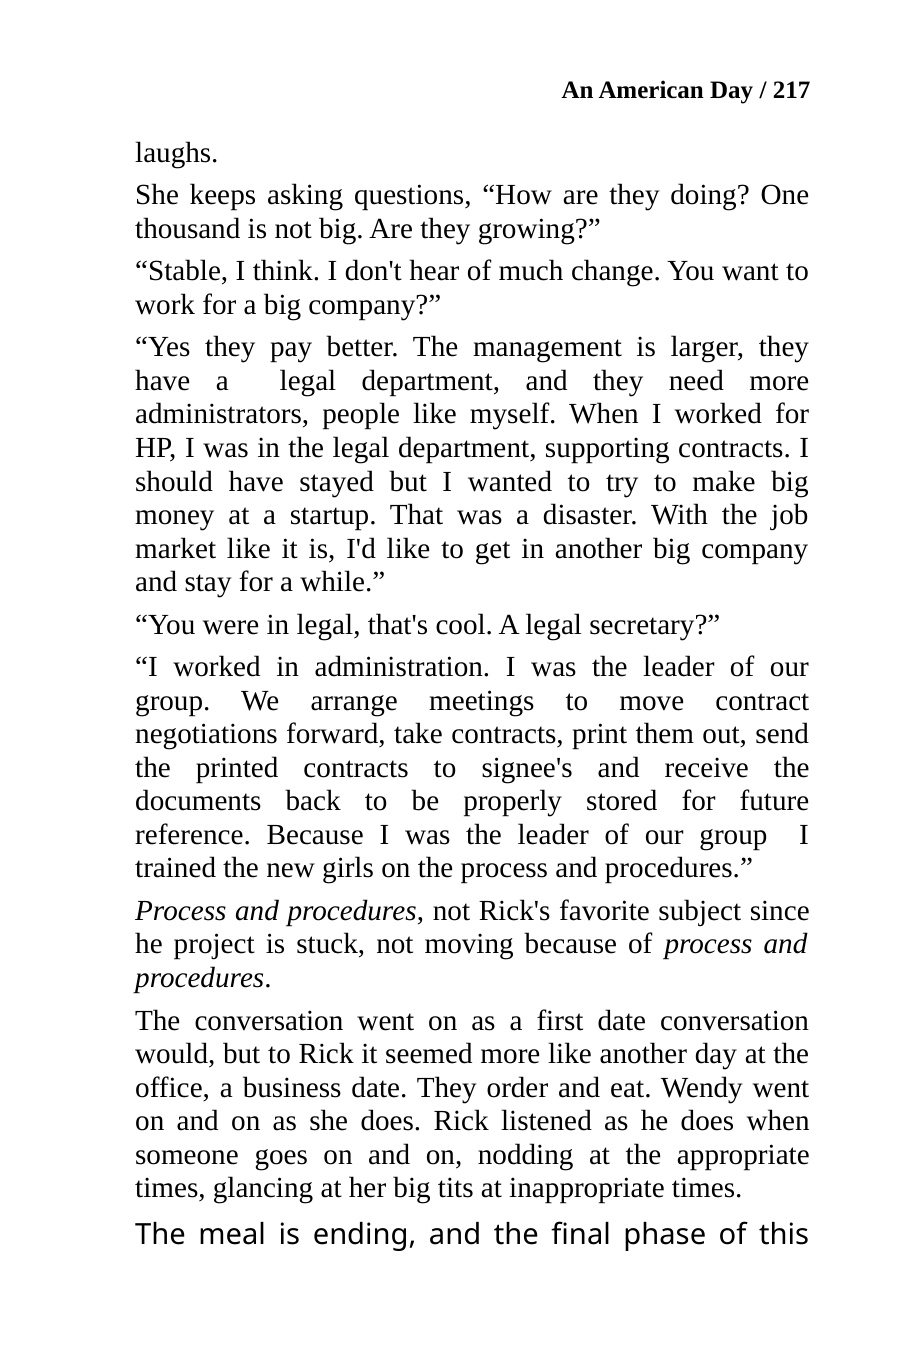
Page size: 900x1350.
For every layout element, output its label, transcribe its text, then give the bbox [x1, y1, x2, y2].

text Process and procedures, not Rick's favorite subject since he project is stuck, not moving because of process and procedures. [135, 893, 810, 994]
text The meal is ending, and the final phase of this [135, 1213, 810, 1253]
text laughs. [135, 135, 810, 168]
text “Yes they pay better. The management is larger, they have a legal department, and they need more administrators, people like myself. When I worked for HP, I was in the legal department, supporting contracts. I should have stayed but I wanted to try to make big money at a startup. That was a disaster. With the job market like it is, I'd like to get in another big company and stay for a while.” [135, 329, 810, 598]
text “You were in legal, that's cool. A legal secretary?” [135, 607, 810, 640]
text “I worked in administration. I was the leader of our group. We arrange meetings to move contract negotiations forward, take contracts, print them out, send the printed contracts to signee's and receive the documents back to be properly stored for future reference. Because I was the leader of our group I trained the new girls on the process and procedures.” [135, 649, 810, 884]
text She keeps asking questions, “How are they doing? One thousand is not big. Are they growing?” [135, 177, 810, 244]
text The conversation went on as a first date conversation would, but to Rick it seemed more like another day at the office, a business date. They order and eat. Wendy went on and on as she does. Rick listened as he does when someone goes on and on, nodding at the appropriate times, glancing at her big tits at inappropriate times. [135, 1003, 810, 1204]
text “Stable, I think. I don't hear of much change. You want to work for a big company?” [135, 253, 810, 321]
